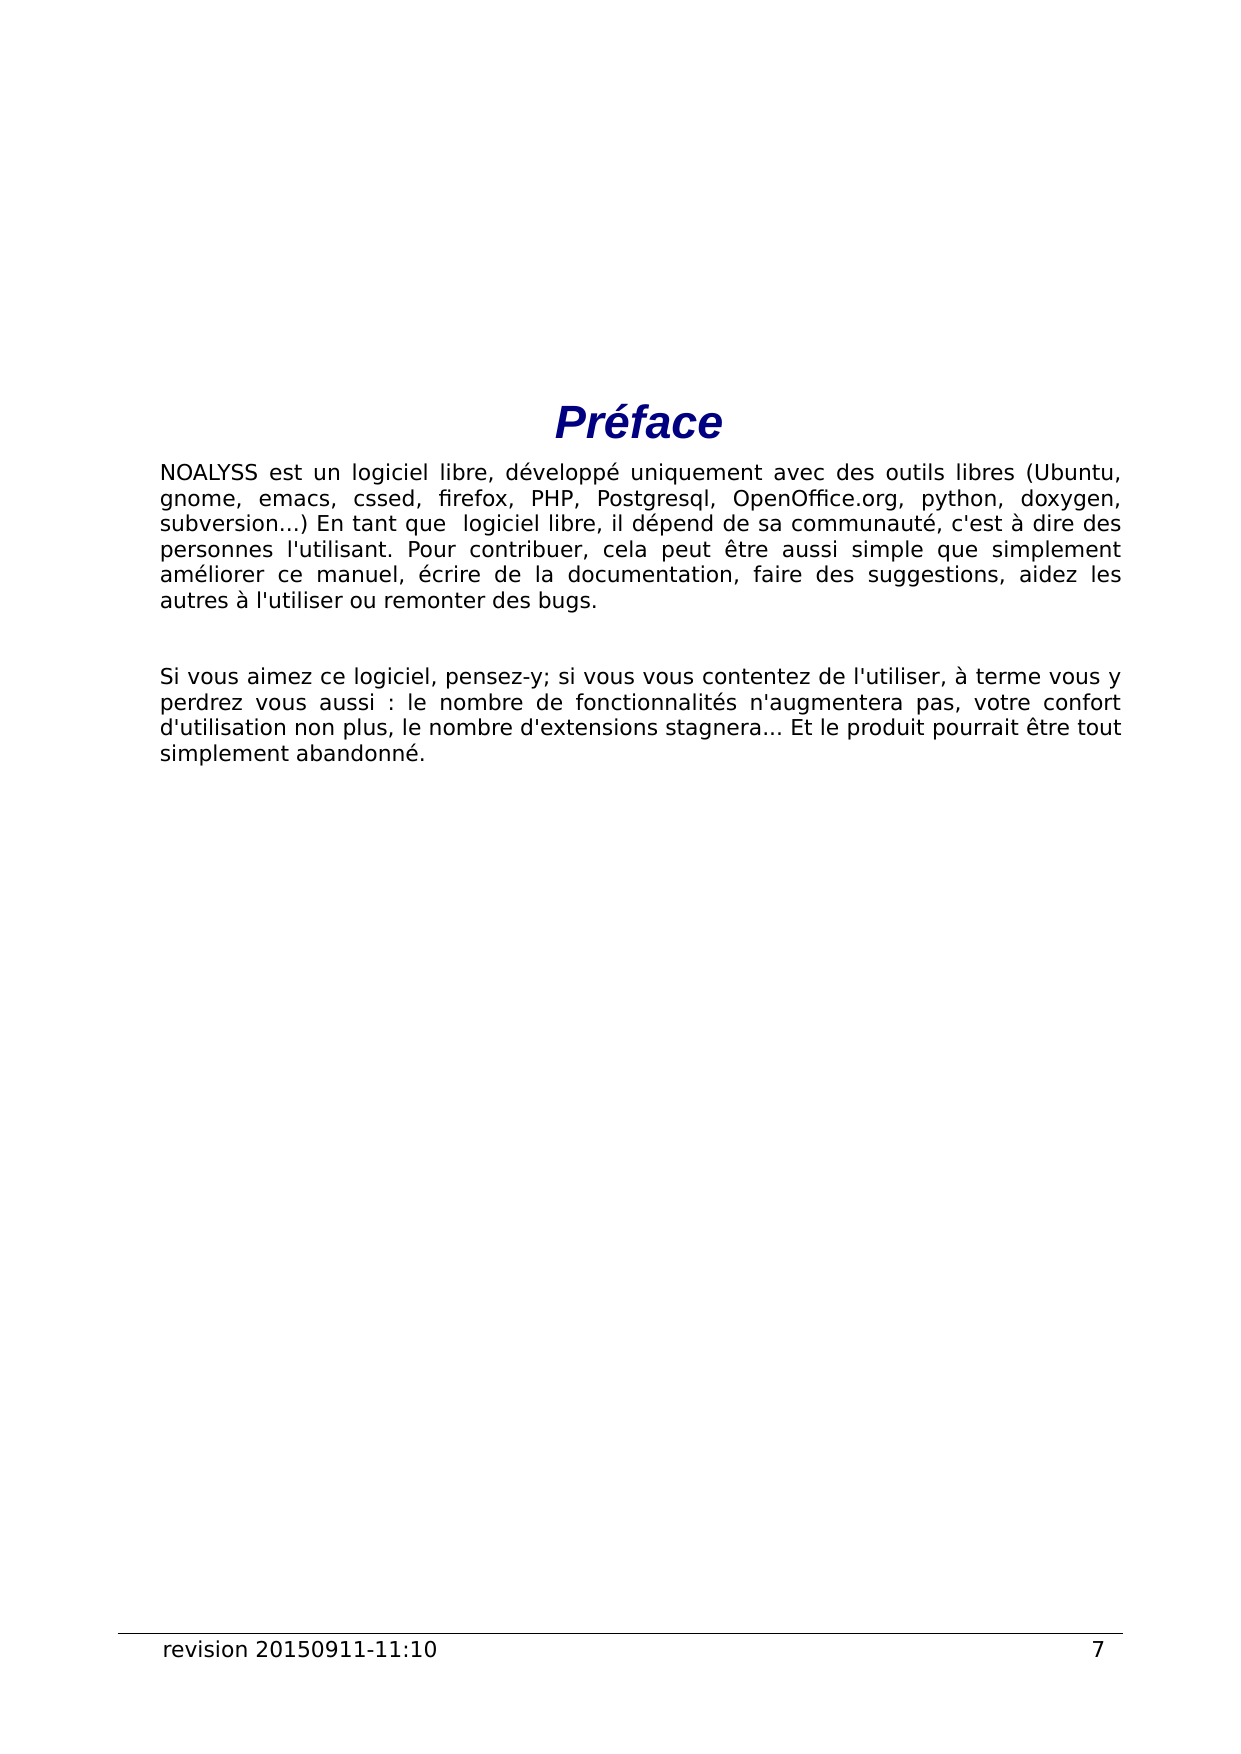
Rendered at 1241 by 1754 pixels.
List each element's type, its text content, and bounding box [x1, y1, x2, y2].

subtitle Préface [159, 394, 1123, 448]
text NOALYSS est un logiciel libre, développé uniquement avec des outils libres (Ubuntu, gnome, emacs, cssed, firefox, PHP, Postgresql, OpenOffice.org, python, doxygen, subversion...) En tant que logiciel libre, il dépend de sa communauté, c'est à dire des personnes l'utilisant. Pour contribuer, cela peut être aussi simple que simplement améliorer ce manuel, écrire de la documentation, faire des suggestions, aidez les autres à l'utiliser ou remonter des bugs. [159, 461, 1123, 614]
text Si vous aimez ce logiciel, pensez-y; si vous vous contentez de l'utiliser, à terme vous y perdrez vous aussi : le nombre de fonctionnalités n'augmentera pas, votre confort d'utilisation non plus, le nombre d'extensions stagnera... Et le produit pourrait être tout simplement abandonné. [159, 664, 1123, 766]
